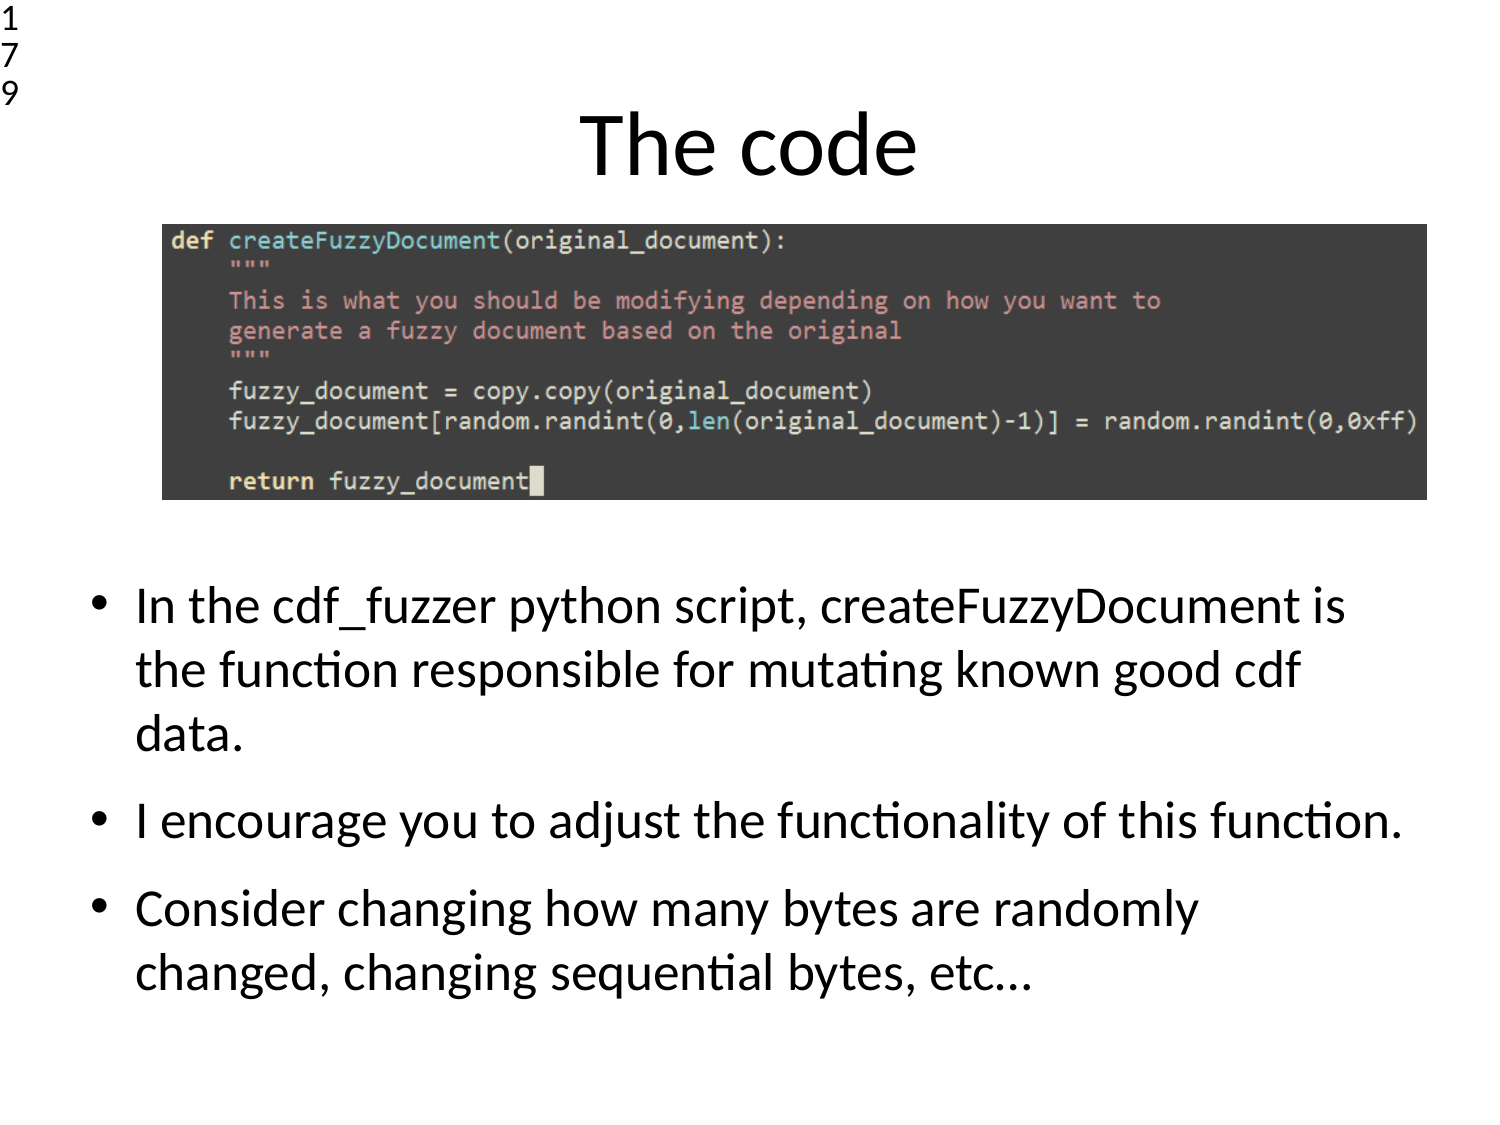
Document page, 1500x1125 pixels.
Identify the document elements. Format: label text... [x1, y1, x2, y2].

list In the cdf_fuzzer python script, createFuzzyDocument is the function responsible for mutating known good cdf data. I encourage you to adjust the functionality of this function. Consider changing how many bytes are randomly changed, changing sequential bytes, etc… [75, 562, 1425, 1075]
title The code [75, 45, 1425, 233]
picture [162, 224, 1427, 500]
